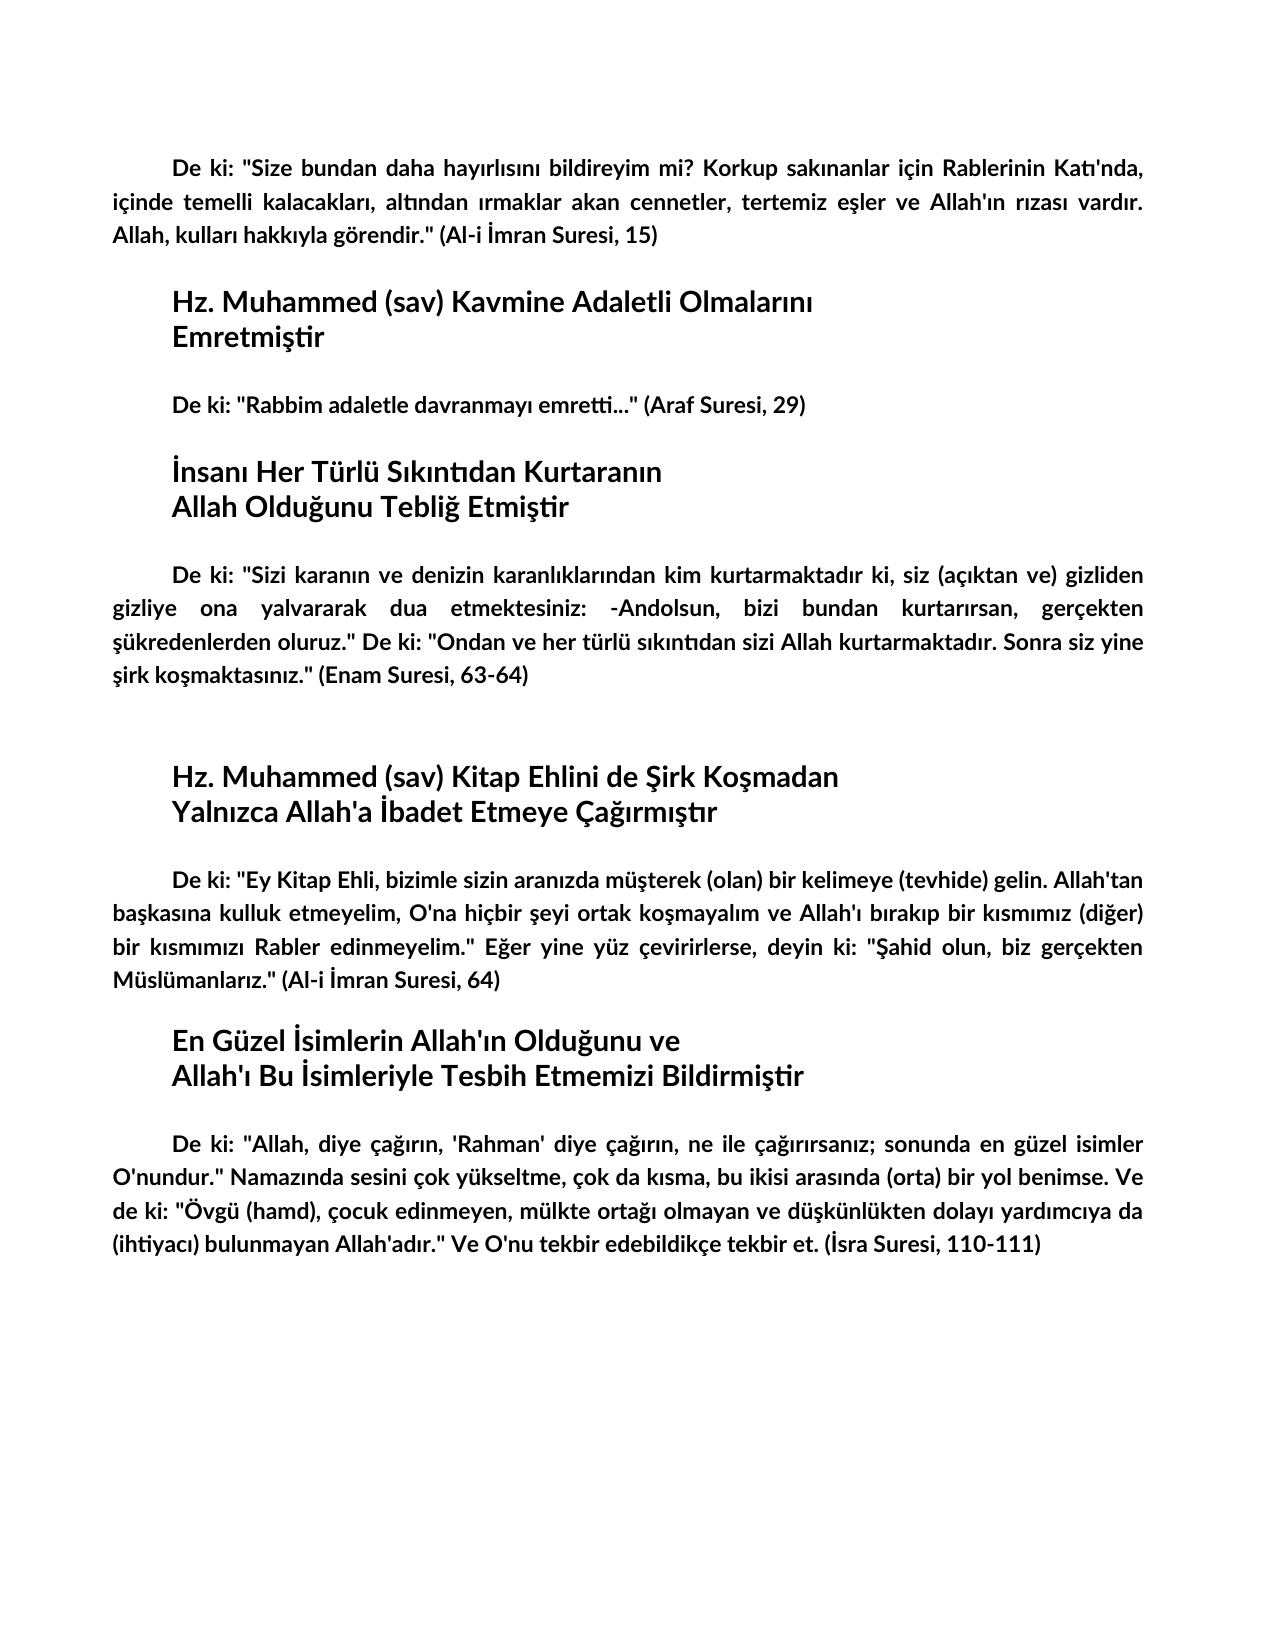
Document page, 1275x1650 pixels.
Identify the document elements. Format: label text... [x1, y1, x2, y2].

text Hz. Muhammed (sav) Kitap Ehlini de Şirk Koşmadan [112, 758, 1145, 793]
text Emretmiştir [112, 318, 1145, 353]
text De ki: "Allah, diye çağırın, 'Rahman' diye çağırın, ne ile çağırırsanız; sonunda en güzel isimler O'nundur." Namazında sesini çok yükseltme, çok da kısma, bu ikisi arasında (orta) bir yol benimse. Ve de ki: "Övgü (hamd), çocuk edinmeyen, mülkte ortağı olmayan ve düşkünlükten dolayı yardımcıya da (ihtiyacı) bulunmayan Allah'adır." Ve O'nu tekbir edebildikçe tekbir et. (İsra Suresi, 110-111) [112, 1126, 1145, 1259]
text Yalnızca Allah'a İbadet Etmeye Çağırmıştır [112, 793, 1145, 828]
text En Güzel İsimlerin Allah'ın Olduğunu ve [112, 1022, 1145, 1057]
text İnsanı Her Türlü Sıkıntıdan Kurtaranın [112, 453, 1145, 488]
text Allah'ı Bu İsimleriyle Tesbih Etmemizi Bildirmiştir [112, 1057, 1145, 1092]
text De ki: "Size bundan daha hayırlısını bildireyim mi? Korkup sakınanlar için Rablerinin Katı'nda, içinde temelli kalacakları, altından ırmaklar akan cennetler, tertemiz eşler ve Allah'ın rızası vardır. Allah, kulları hakkıyla görendir." (Al-i İmran Suresi, 15) [112, 150, 1145, 250]
text De ki: "Ey Kitap Ehli, bizimle sizin aranızda müşterek (olan) bir kelimeye (tevhide) gelin. Allah'tan başkasına kulluk etmeyelim, O'na hiçbir şeyi ortak koşmayalım ve Allah'ı bırakıp bir kısmımız (diğer) bir kısmımızı Rabler edinmeyelim." Eğer yine yüz çevirirlerse, deyin ki: "Şahid olun, biz gerçekten Müslümanlarız." (Al-i İmran Suresi, 64) [112, 862, 1145, 995]
text Hz. Muhammed (sav) Kavmine Adaletli Olmalarını [112, 283, 1145, 318]
text Allah Olduğunu Tebliğ Etmiştir [112, 488, 1145, 523]
text De ki: "Sizi karanın ve denizin karanlıklarından kim kurtarmaktadır ki, siz (açıktan ve) gizliden gizliye ona yalvararak dua etmektesiniz: -Andolsun, bizi bundan kurtarırsan, gerçekten şükredenlerden oluruz." De ki: "Ondan ve her türlü sıkıntıdan sizi Allah kurtarmaktadır. Sonra siz yine şirk koşmaktasınız." (Enam Suresi, 63-64) [112, 557, 1145, 690]
text De ki: "Rabbim adaletle davranmayı emretti..." (Araf Suresi, 29) [112, 387, 1145, 420]
